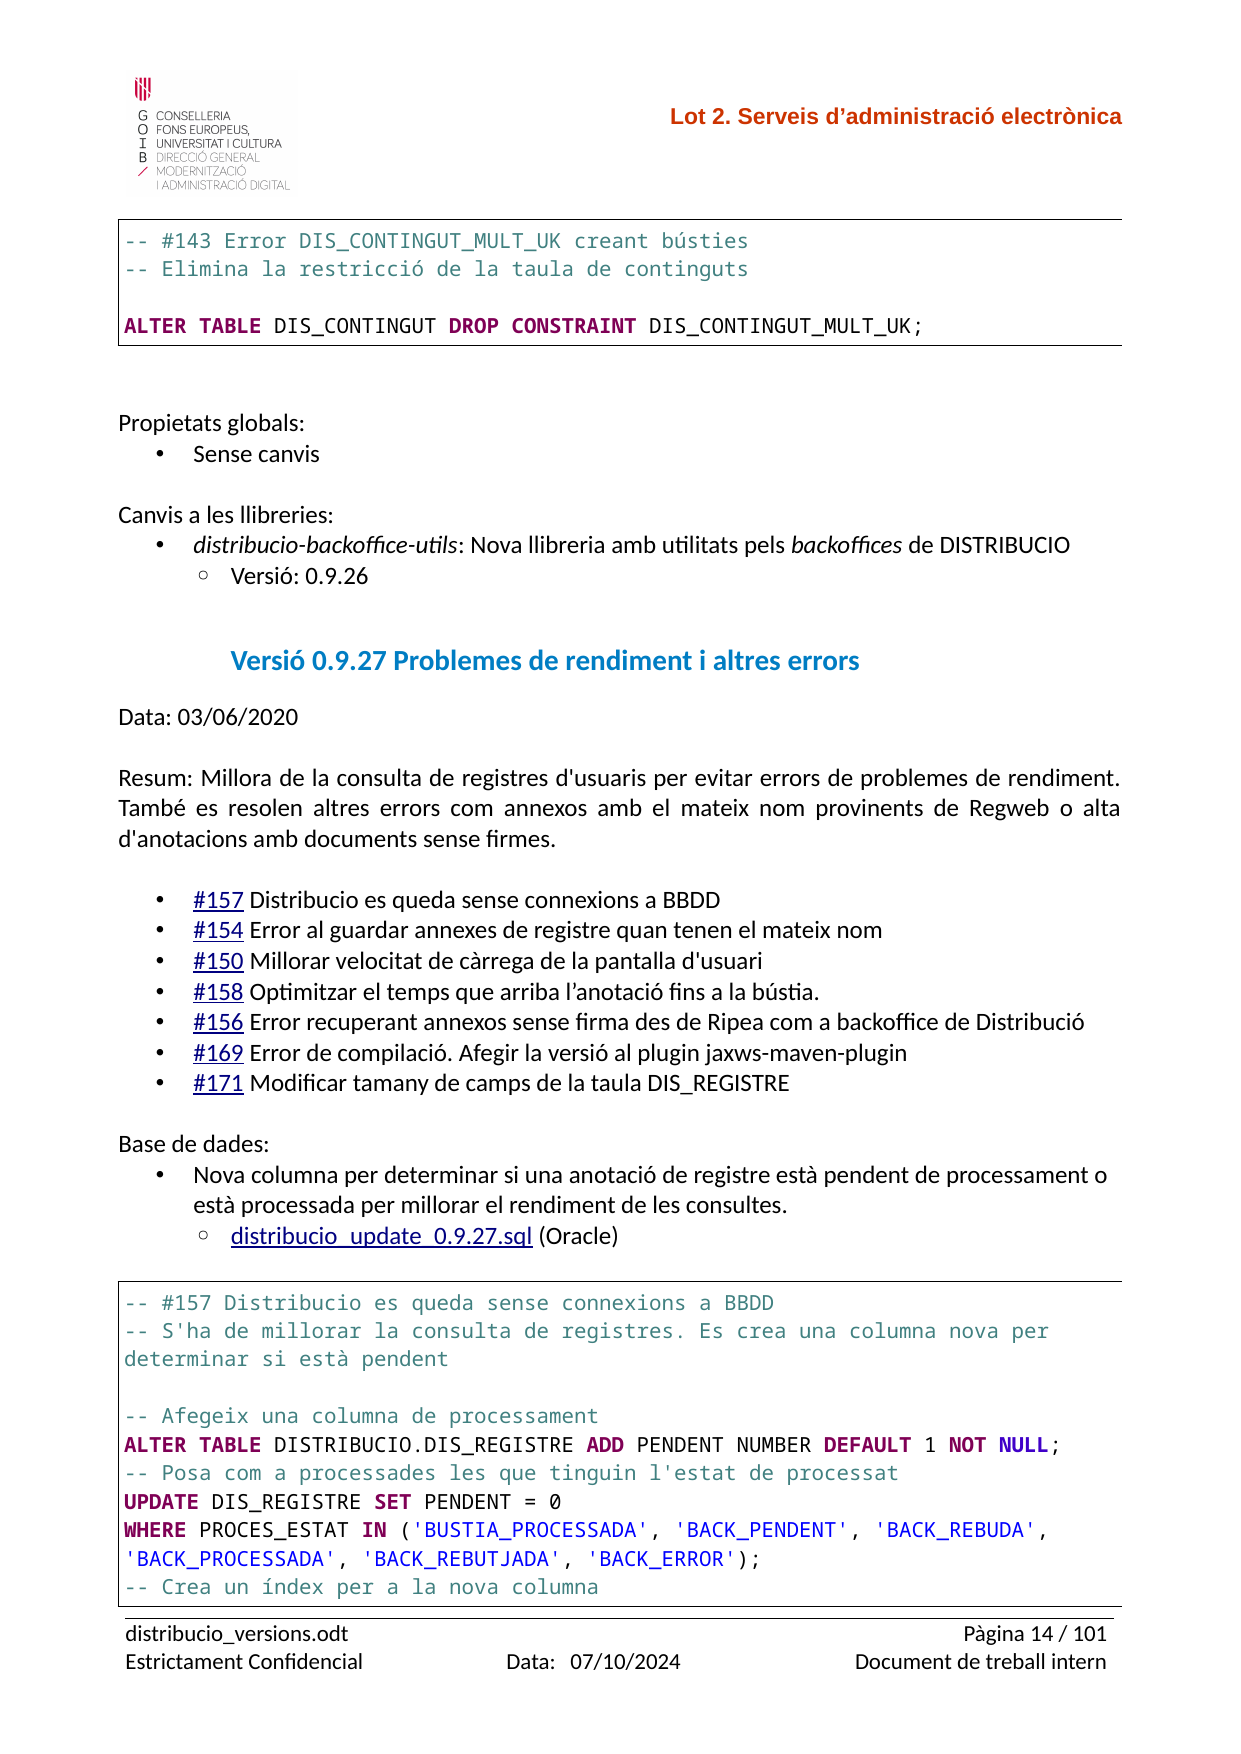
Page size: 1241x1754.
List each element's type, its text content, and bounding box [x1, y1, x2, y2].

text Canvis a les llibreries: [118, 499, 1122, 529]
table_header -- #157 Distribucio es queda sense connexions a BBDD -- S'ha de millorar la consulta de registres. Es crea una columna nova per determinar si està pendent -- Afegeix una columna de processament ALTER TABLE DISTRIBUCIO.DIS_REGISTRE ADD PENDENT NUMBER DEFAULT 1 NOT NULL; -- Posa com a processades les que tinguin l'estat de processat UPDATE DIS_REGISTRE SET PENDENT = 0 WHERE PROCES_ESTAT IN ('BUSTIA_PROCESSADA', 'BACK_PENDENT', 'BACK_REBUDA', 'BACK_PROCESSADA', 'BACK_REBUTJADA', 'BACK_ERROR'); -- Crea un índex per a la nova columna [119, 1282, 1122, 1606]
list Nova columna per determinar si una anotació de registre està pendent de processament o està processada per millorar el rendiment de les consultes. [156, 1159, 1122, 1220]
text Resum: Millora de la consulta de registres d'usuaris per evitar errors de problemes de rendiment. També es resolen altres errors com annexos amb el mateix nom provinents de Regweb o alta d'anotacions amb documents sense firmes. [118, 762, 1122, 854]
text Data: 03/06/2020 [118, 701, 1122, 732]
list #156 Error recuperant annexos sense firma des de Ripea com a backoffice de Distribució [156, 1006, 1122, 1037]
list #169 Error de compilació. Afegir la versió al plugin jaxws-maven-plugin [156, 1037, 1122, 1067]
list #157 Distribucio es queda sense connexions a BBDD [156, 884, 1122, 915]
list #150 Millorar velocitat de càrrega de la pantalla d'usuari [156, 945, 1122, 976]
subtitle Versió 0.9.27 Problemes de rendiment i altres errors [153, 642, 1122, 677]
picture [126, 70, 299, 197]
list #154 Error al guardar annexes de registre quan tenen el mateix nom [156, 915, 1122, 945]
list Versió: 0.9.26 [193, 560, 1122, 591]
text Base de dades: [118, 1128, 1122, 1159]
list Sense canvis [156, 438, 1122, 468]
list #158 Optimitzar el temps que arriba l’anotació fins a la bústia. [156, 976, 1122, 1006]
list distribucio_update_0.9.27.sql (Oracle) [193, 1220, 1122, 1250]
table_header -- #143 Error DIS_CONTINGUT_MULT_UK creant bústies -- Elimina la restricció de la taula de continguts ALTER TABLE DIS_CONTINGUT DROP CONSTRAINT DIS_CONTINGUT_MULT_UK; [119, 220, 1122, 345]
list #171 Modificar tamany de camps de la taula DIS_REGISTRE [156, 1067, 1122, 1098]
list distribucio-backoffice-utils: Nova llibreria amb utilitats pels backoffices de DISTRIBUCIO [156, 529, 1122, 560]
text Propietats globals: [118, 407, 1122, 438]
